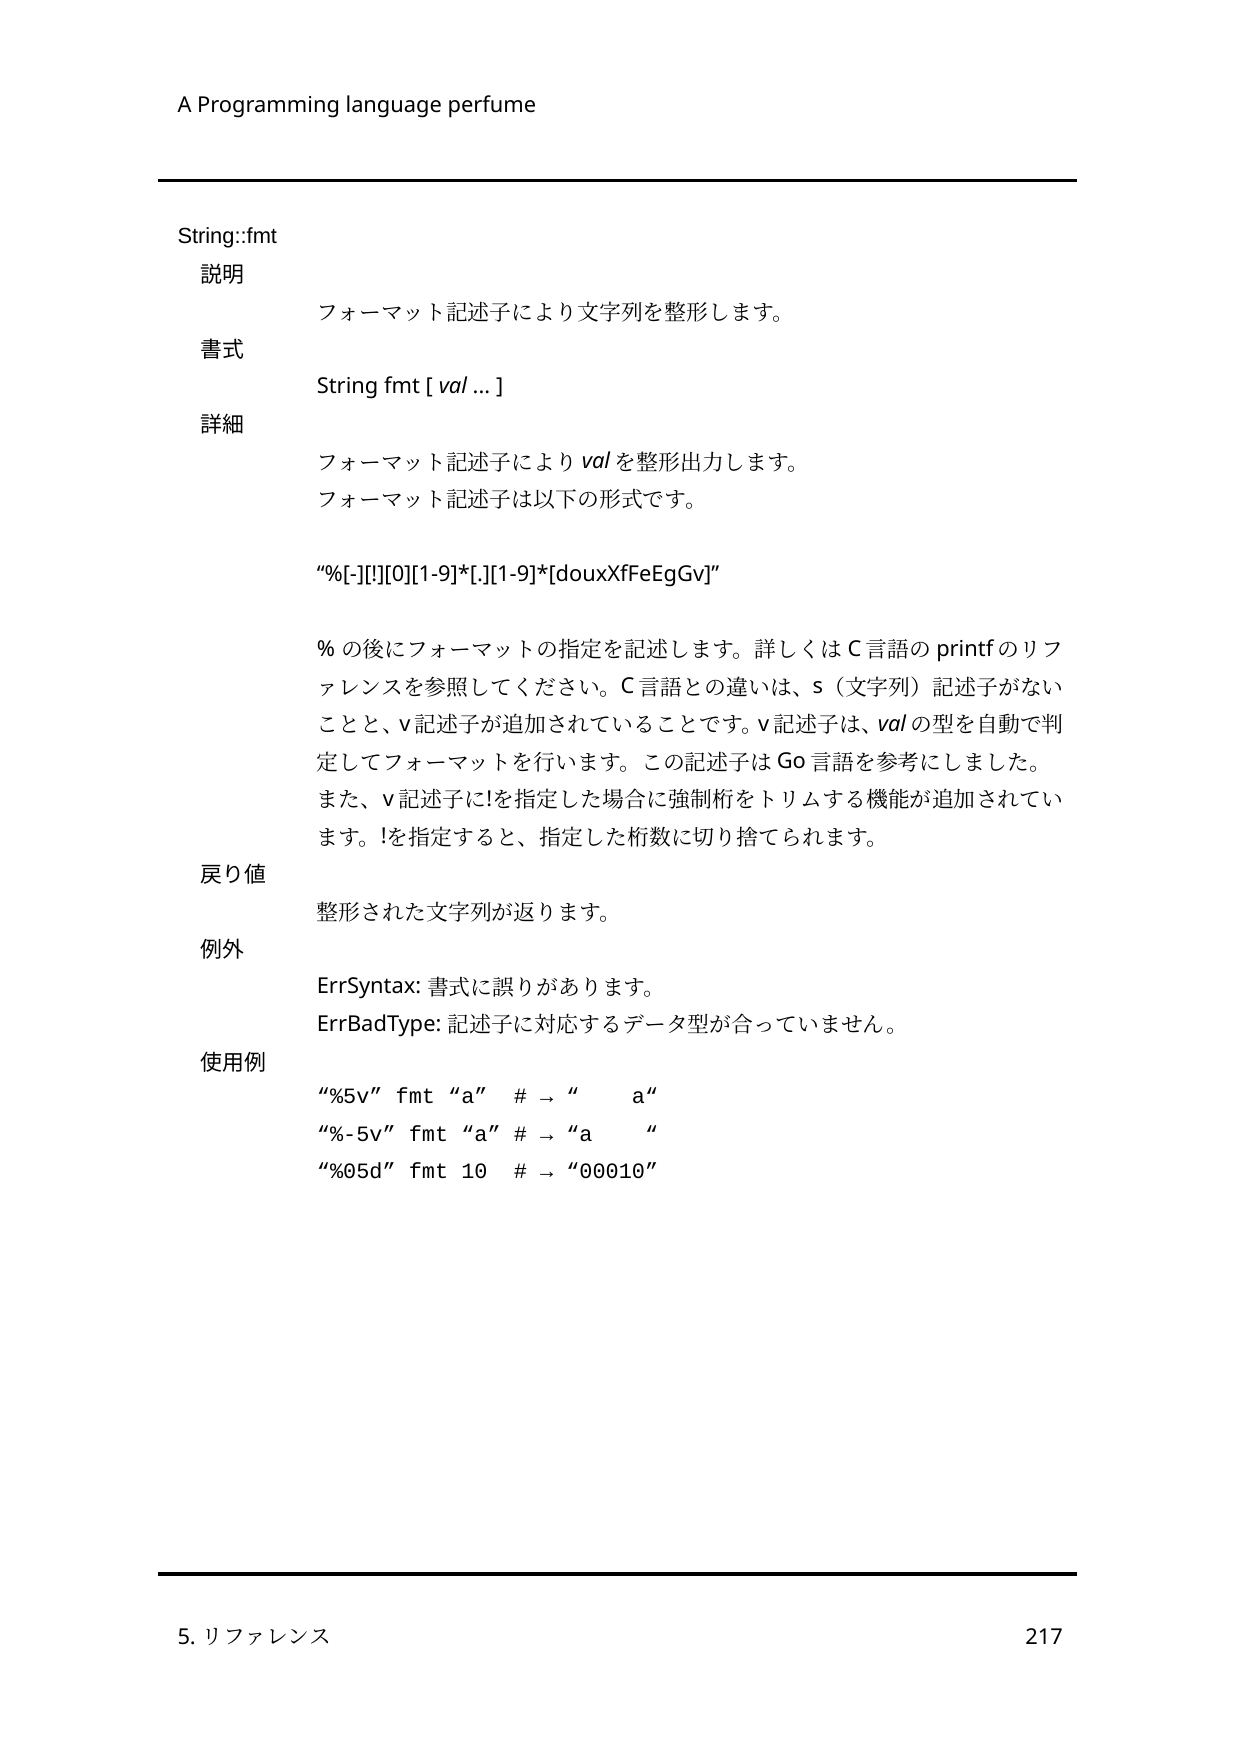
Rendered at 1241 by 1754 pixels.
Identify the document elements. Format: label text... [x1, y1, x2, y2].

subtitle String::fmt [177, 217, 1063, 254]
table_cell 使用例 [200, 1042, 317, 1229]
table_cell フォーマット記述子によりvalを整形出力します。 フォーマット記述子は以下の形式です。 “%[-][!][0][1-9]*[.][1-9]*[douxXfFeEgGv]” % の後にフォーマットの指定を記述します。詳しくはC言語のprintfのリファレンスを参照してください。C言語との違いは、s（文字列）記述子がないことと、v記述子が追加されていることです。v記述子は、valの型を自動で判定してフォーマットを行います。この記述子はGo言語を参考にしました。 また、v記述子に!を指定した場合に強制桁をトリムする機能が追加されています。!を指定すると、指定した桁数に切り捨てられます。 [317, 404, 1063, 854]
table_cell 詳細 [200, 404, 317, 854]
table_cell ErrSyntax: 書式に誤りがあります。 ErrBadType: 記述子に対応するデータ型が合っていません。 [317, 929, 1063, 1042]
table_cell “%5v” fmt “a” # → “ a“ “%-5v” fmt “a” # → “a “ “%05d” fmt 10 # → “00010” [317, 1042, 1063, 1229]
table_cell 例外 [200, 929, 317, 1042]
table_header 説明 [200, 254, 317, 329]
table_cell 整形された文字列が返ります。 [317, 854, 1063, 929]
table_cell String fmt [ val ... ] [317, 329, 1063, 404]
table_cell 書式 [200, 329, 317, 404]
table_header フォーマット記述子により文字列を整形します。 [317, 254, 1063, 329]
table_cell 戻り値 [200, 854, 317, 929]
